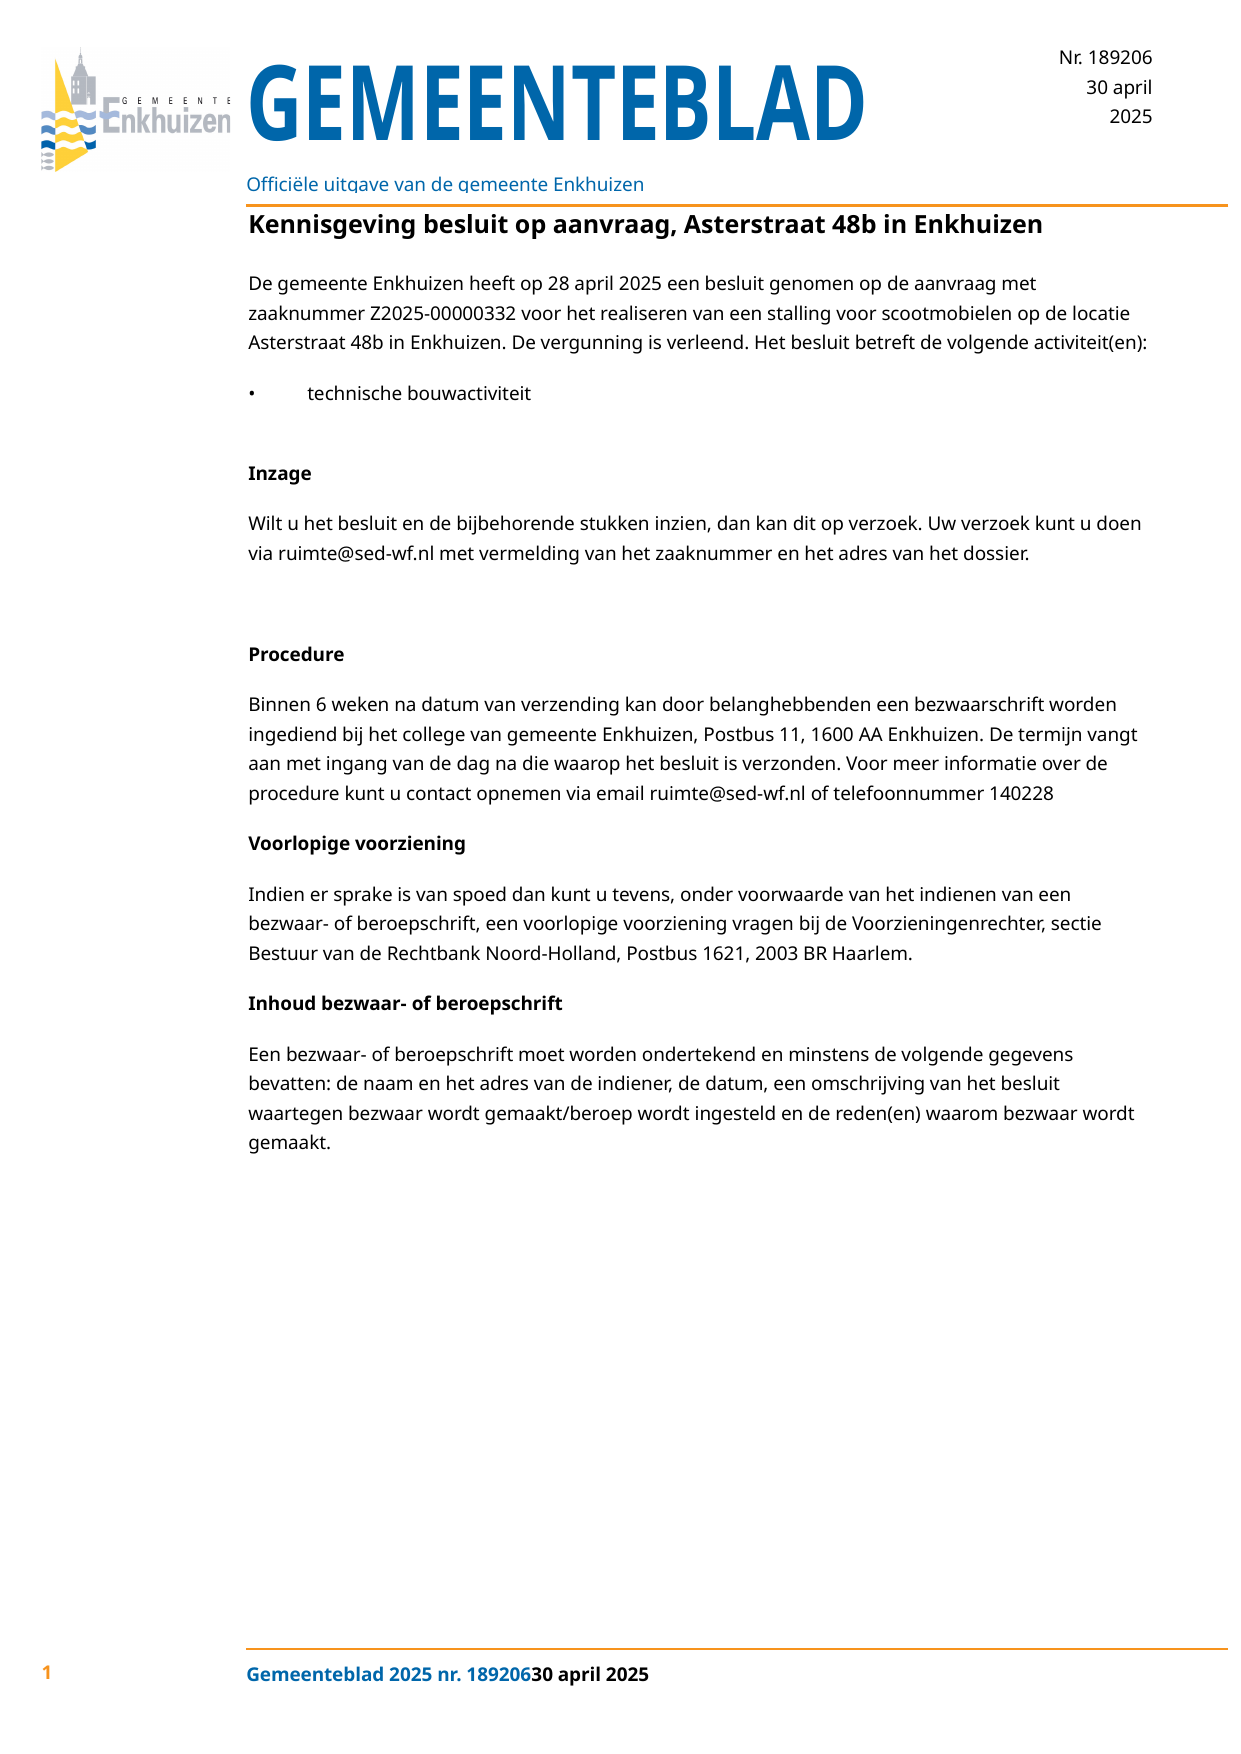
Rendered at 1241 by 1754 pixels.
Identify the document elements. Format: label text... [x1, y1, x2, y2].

text De gemeente Enkhuizen heeft op 28 april 2025 een besluit genomen op de aanvraag met zaaknummer Z2025-00000332 voor het realiseren van een stalling voor scootmobielen op de locatie Asterstraat 48b in Enkhuizen. De vergunning is verleend. Het besluit betreft de volgende activiteit(en): [248, 270, 1152, 355]
text Inhoud bezwaar- of beroepschrift [248, 990, 1152, 1016]
text Kennisgeving besluit op aanvraag, Asterstraat 48b in Enkhuizen [248, 207, 1152, 241]
list technische bouwactiviteit [248, 380, 1152, 406]
text Een bezwaar- of beroepschrift moet worden ondertekend en minstens de volgende gegevens bevatten: de naam en het adres van de indiener, de datum, een omschrijving van het besluit waartegen bezwaar wordt gemaakt/beroep wordt ingesteld en de reden(en) waarom bezwaar wordt gemaakt. [248, 1041, 1152, 1155]
text Binnen 6 weken na datum van verzending kan door belanghebbenden een bezwaarschrift worden ingediend bij het college van gemeente Enkhuizen, Postbus 11, 1600 AA Enkhuizen. De termijn vangt aan met ingang van de dag na die waarop het besluit is verzonden. Voor meer informatie over de procedure kunt u contact opnemen via email ruimte@sed-wf.nl of telefoonnummer 140228 [248, 691, 1152, 806]
text Voorlopige voorziening [248, 830, 1152, 856]
text Indien er sprake is van spoed dan kunt u tevens, onder voorwaarde van het indienen van een bezwaar- of beroepschrift, een voorlopige voorziening vragen bij de Voorzieningenrechter, sectie Bestuur van de Rechtbank Noord-Holland, Postbus 1621, 2003 BR Haarlem. [248, 881, 1152, 966]
text Procedure [248, 641, 1152, 666]
picture [41, 47, 231, 172]
text Wilt u het besluit en de bijbehorende stukken inzien, dan kan dit op verzoek. Uw verzoek kunt u doen via ruimte@sed-wf.nl met vermelding van het zaaknummer en het adres van het dossier. [248, 510, 1152, 566]
text Inzage [248, 460, 1152, 486]
